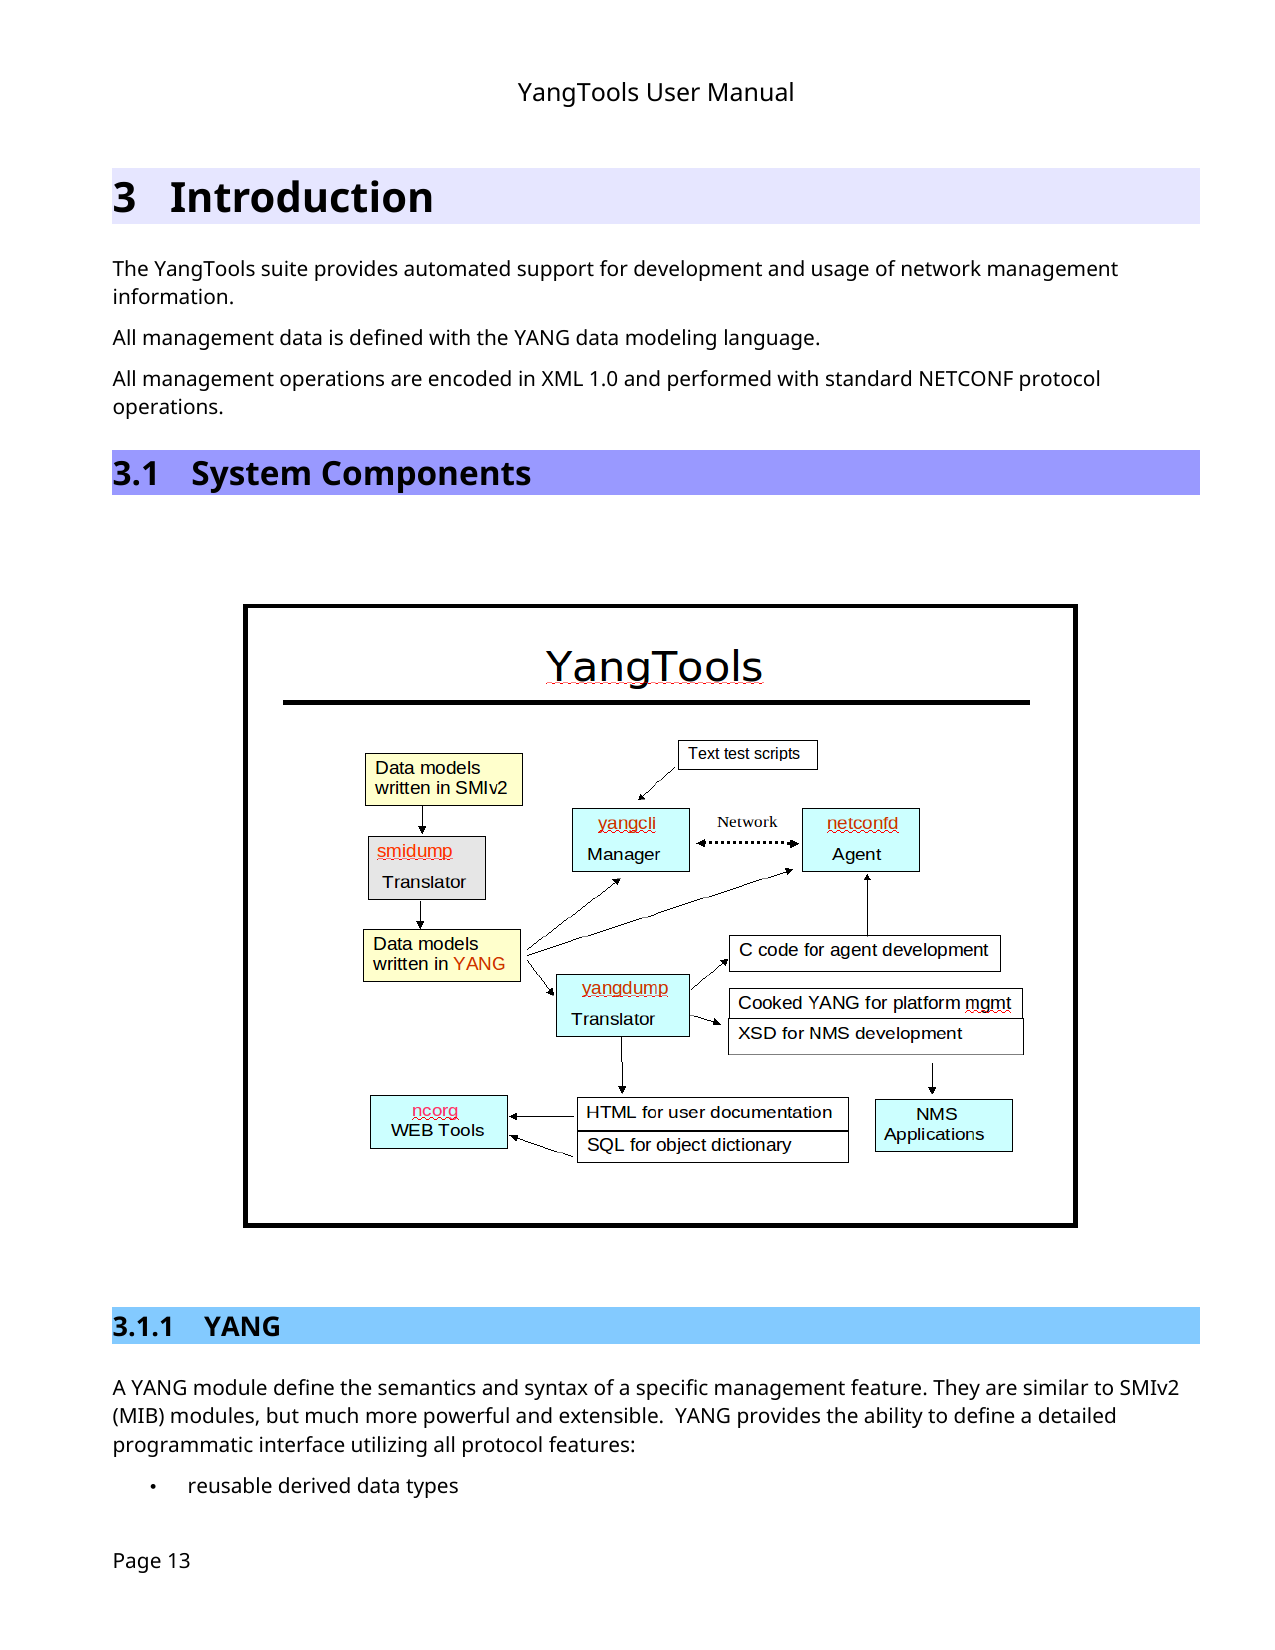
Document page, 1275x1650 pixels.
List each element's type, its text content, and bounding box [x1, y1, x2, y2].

subtitle Introduction [112, 168, 1200, 224]
text The YangTools suite provides automated support for development and usage of network management information. [112, 254, 1200, 311]
subtitle YANG [112, 1307, 1200, 1344]
list reusable derived data types [150, 1471, 1200, 1499]
subtitle System Components [112, 450, 1200, 495]
text All management data is defined with the YANG data modeling language. [112, 323, 1200, 351]
picture [179, 565, 1133, 1250]
text A YANG module define the semantics and syntax of a specific management feature. They are similar to SMIv2 (MIB) modules, but much more powerful and extensible. YANG provides the ability to define a detailed programmatic interface utilizing all protocol features: [112, 1373, 1200, 1458]
text All management operations are encoded in XML 1.0 and performed with standard NETCONF protocol operations. [112, 364, 1200, 421]
